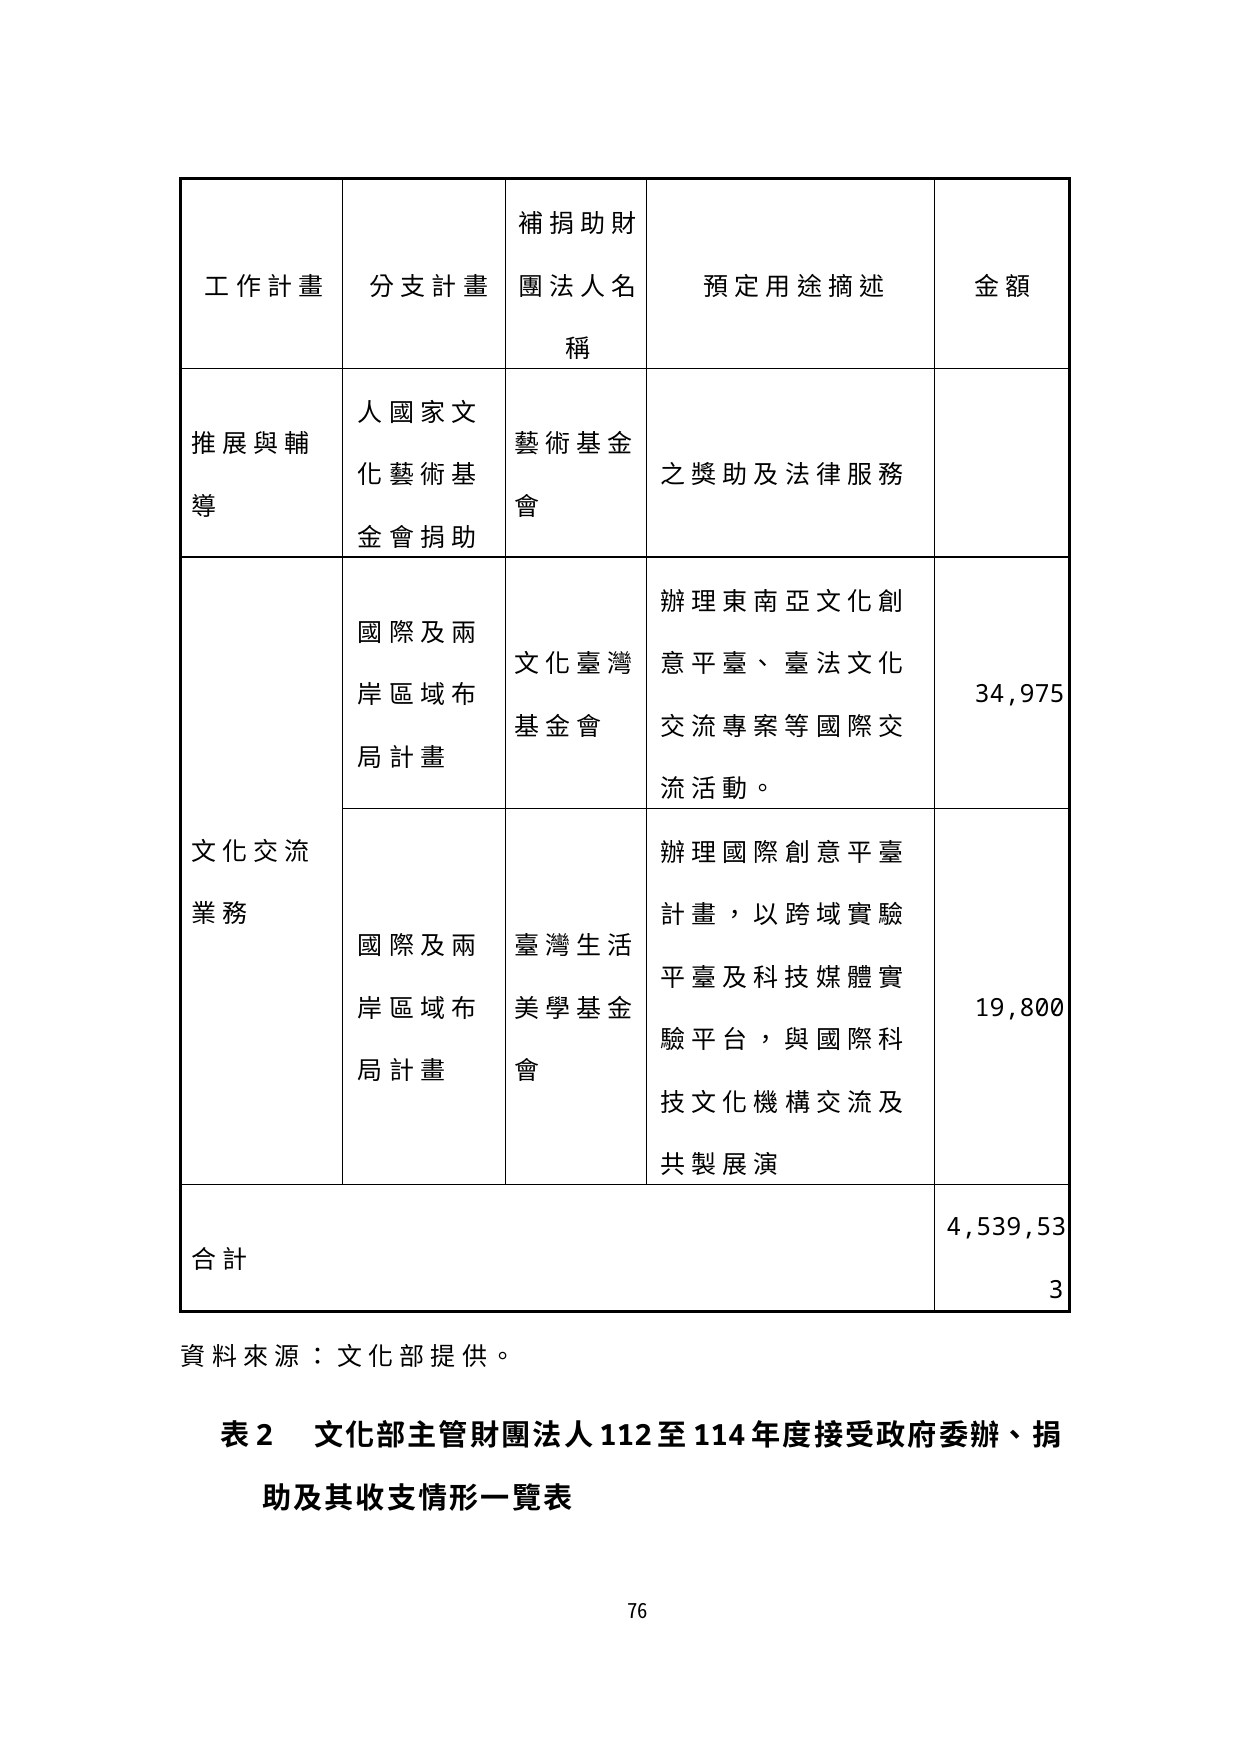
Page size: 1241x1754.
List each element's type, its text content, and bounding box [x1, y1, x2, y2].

table_cell 4,539,533 [935, 1185, 1068, 1309]
table_cell 藝術基金會 [506, 369, 646, 556]
table_header 工作計畫 [182, 180, 342, 368]
table_cell 辦理國際創意平臺計畫，以跨域實驗平臺及科技媒體實驗平台，與國際科技文化機構交流及共製展演 [647, 809, 934, 1183]
text 資料來源：文化部提供。 [177, 1313, 1063, 1375]
table_cell 19,800 [935, 809, 1068, 1183]
table_header 金額 [935, 180, 1068, 368]
table_cell 文化臺灣基金會 [506, 558, 646, 807]
table_cell 人國家文化藝術基金會捐助 [343, 369, 505, 556]
table_cell 合計 [182, 1185, 934, 1309]
table_cell 文化交流業務 [182, 558, 342, 1183]
text 表2 文化部主管財團法人112至114年度接受政府委辦、捐助及其收支情形一覽表 [148, 1391, 1063, 1516]
table_cell 辦理東南亞文化創意平臺、臺法文化交流專案等國際交流活動。 [647, 558, 934, 807]
table_cell 34,975 [935, 558, 1068, 807]
table_cell 國際及兩岸區域布局計畫 [343, 809, 505, 1183]
table_cell 之獎助及法律服務 [647, 369, 934, 556]
table_cell 推展與輔導 [182, 369, 342, 556]
table_cell [935, 369, 1068, 556]
table_header 預定用途摘述 [647, 180, 934, 368]
table_header 分支計畫 [343, 180, 505, 368]
table_header 補捐助財團法人名稱 [506, 180, 646, 368]
table_cell 國際及兩岸區域布局計畫 [343, 558, 505, 807]
table_cell 臺灣生活美學基金會 [506, 809, 646, 1183]
